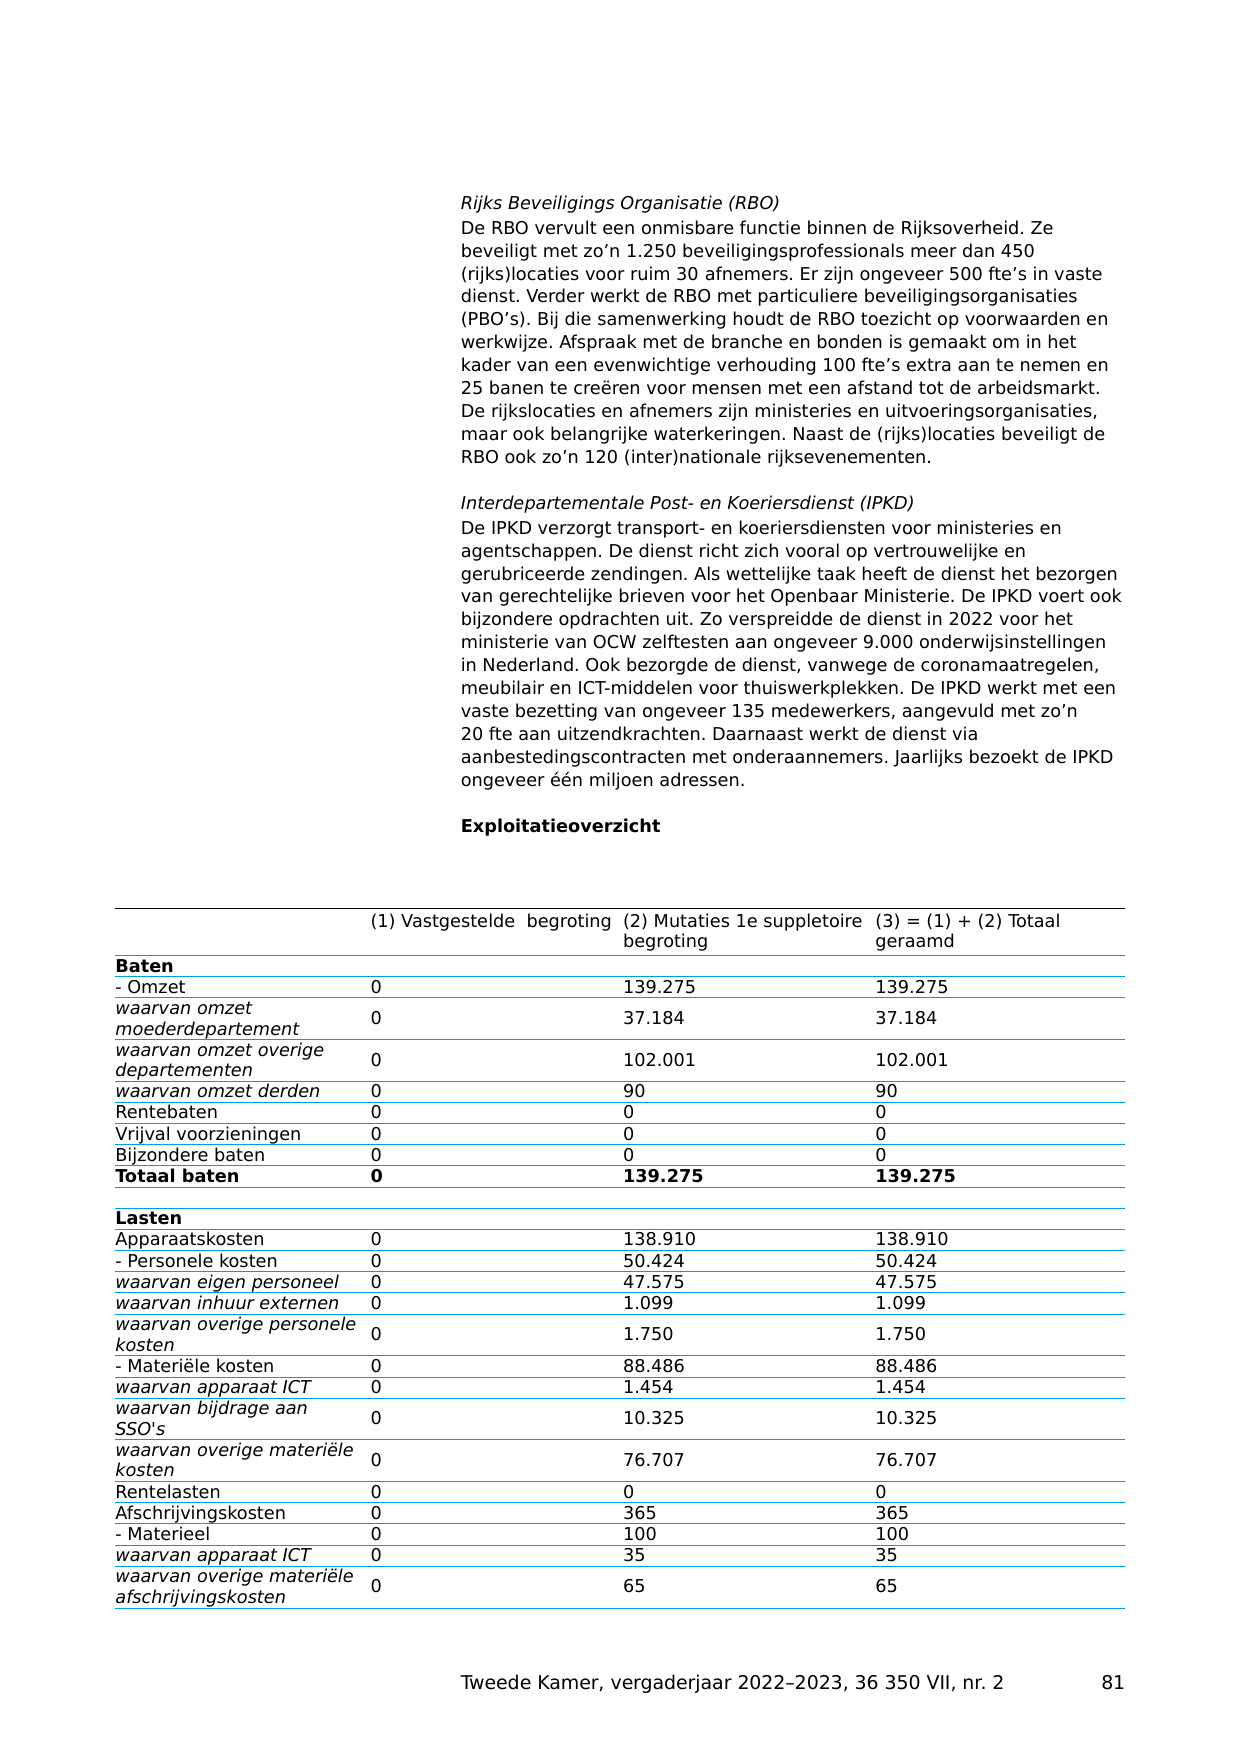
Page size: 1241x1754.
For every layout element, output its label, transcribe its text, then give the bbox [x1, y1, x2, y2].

table_cell 1.750 [620, 1315, 872, 1355]
table_cell 1.454 [620, 1378, 872, 1397]
table_cell [115, 1188, 367, 1208]
table_cell Lasten [115, 1209, 367, 1229]
table_cell [872, 956, 1125, 976]
table_cell 76.707 [872, 1440, 1125, 1481]
table_cell Apparaatskosten [115, 1230, 367, 1250]
table_cell - Materieel [115, 1524, 367, 1544]
table_cell 37.184 [872, 998, 1125, 1039]
table_cell 35 [872, 1546, 1125, 1566]
table_cell Vrijval voorzieningen [115, 1124, 367, 1144]
table_cell 0 [368, 1567, 620, 1607]
table_cell 0 [368, 1399, 620, 1439]
table_cell Totaal baten [115, 1166, 367, 1187]
table_cell 0 [368, 1230, 620, 1250]
table_cell 0 [368, 1272, 620, 1292]
text Exploitatieoverzicht [461, 814, 1125, 837]
table_cell 365 [872, 1503, 1125, 1523]
table_cell Baten [115, 956, 367, 976]
table_cell 90 [872, 1082, 1125, 1102]
table_cell 0 [368, 977, 620, 997]
table_cell waarvan omzet moederdepartement [115, 998, 367, 1039]
table_cell waarvan omzet overige departementen [115, 1040, 367, 1081]
table_cell waarvan apparaat ICT [115, 1546, 367, 1566]
table_cell - Materiële kosten [115, 1356, 367, 1376]
table_cell 90 [620, 1082, 872, 1102]
table_cell 0 [368, 1356, 620, 1376]
table_cell (1) Vastgestelde begroting [368, 909, 620, 955]
text Interdepartementale Post- en Koeriersdienst (IPKD) [461, 491, 1125, 514]
table_cell 0 [368, 1251, 620, 1271]
table_cell 0 [368, 1166, 620, 1187]
table_cell [115, 909, 367, 955]
table_cell [368, 1188, 620, 1208]
table_cell 139.275 [872, 1166, 1125, 1187]
table_cell 0 [368, 1440, 620, 1481]
table_cell 35 [620, 1546, 872, 1566]
table_cell 0 [872, 1482, 1125, 1502]
table_cell [872, 1188, 1125, 1208]
table_cell 100 [872, 1524, 1125, 1544]
table_cell 0 [368, 1503, 620, 1523]
table_cell 10.325 [872, 1399, 1125, 1439]
table_cell 0 [368, 1315, 620, 1355]
table_cell 0 [368, 1293, 620, 1313]
table_cell 138.910 [872, 1230, 1125, 1250]
table_cell waarvan overige materiële afschrijvingskosten [115, 1567, 367, 1607]
table_cell Rentelasten [115, 1482, 367, 1502]
table_cell 37.184 [620, 998, 872, 1039]
table_cell waarvan overige personele kosten [115, 1315, 367, 1355]
table_cell [620, 1188, 872, 1208]
table_header Tabel 40 Exploitatieoverzicht Baten-lastenagentschap RBL (Eerste suppletoire begroting) (bedragen x € 1.000) [115, 860, 1125, 907]
table_cell 0 [620, 1103, 872, 1123]
table_cell - Personele kosten [115, 1251, 367, 1271]
table_cell 0 [368, 1482, 620, 1502]
table_cell [368, 1209, 620, 1229]
table_cell 102.001 [872, 1040, 1125, 1081]
table_cell 50.424 [620, 1251, 872, 1271]
table_cell 139.275 [872, 977, 1125, 997]
table_cell waarvan eigen personeel [115, 1272, 367, 1292]
table_cell 0 [368, 998, 620, 1039]
table_cell Bijzondere baten [115, 1145, 367, 1165]
text De IPKD verzorgt transport- en koeriersdiensten voor ministeries en agentschappen. De dienst richt zich vooral op vertrouwelijke en gerubriceerde zendingen. Als wettelijke taak heeft de dienst het bezorgen van gerechtelijke brieven voor het Openbaar Ministerie. De IPKD voert ook bijzondere opdrachten uit. Zo verspreidde de dienst in 2022 voor het ministerie van OCW zelftesten aan ongeveer 9.000 onderwijsinstellingen in Nederland. Ook bezorgde de dienst, vanwege de coronamaatregelen, meubilair en ICT-middelen voor thuiswerkplekken. De IPKD werkt met een vaste bezetting van ongeveer 135 medewerkers, aangevuld met zo’n 20 fte aan uitzendkrachten. Daarnaast werkt de dienst via aanbestedingscontracten met onderaannemers. Jaarlijks bezoekt de IPKD ongeveer één miljoen adressen. [461, 516, 1125, 791]
text Rijks Beveiligings Organisatie (RBO) [461, 191, 1125, 214]
table_cell 0 [368, 1546, 620, 1566]
table_cell 76.707 [620, 1440, 872, 1481]
table_cell (3) = (1) + (2) Totaal geraamd [872, 909, 1125, 955]
table_cell 65 [620, 1567, 872, 1607]
table_cell 100 [620, 1524, 872, 1544]
text De RBO vervult een onmisbare functie binnen de Rijksoverheid. Ze beveiligt met zo’n 1.250 beveiligingsprofessionals meer dan 450 (rijks)locaties voor ruim 30 afnemers. Er zijn ongeveer 500 fte’s in vaste dienst. Verder werkt de RBO met particuliere beveiligingsorganisaties (PBO’s). Bij die samenwerking houdt de RBO toezicht op voorwaarden en werkwijze. Afspraak met de branche en bonden is gemaakt om in het kader van een evenwichtige verhouding 100 fte’s extra aan te nemen en 25 banen te creëren voor mensen met een afstand tot de arbeidsmarkt. De rijkslocaties en afnemers zijn ministeries en uitvoeringsorganisaties, maar ook belangrijke waterkeringen. Naast de (rijks)locaties beveiligt de RBO ook zo’n 120 (inter)nationale rijksevenementen. [461, 216, 1125, 468]
table_cell 1.099 [872, 1293, 1125, 1313]
table_cell 1.750 [872, 1315, 1125, 1355]
table_cell [368, 956, 620, 976]
table_cell 0 [368, 1040, 620, 1081]
table_cell Rentebaten [115, 1103, 367, 1123]
table_cell 50.424 [872, 1251, 1125, 1271]
table_cell [872, 1209, 1125, 1229]
table_cell waarvan inhuur externen [115, 1293, 367, 1313]
table_cell waarvan overige materiële kosten [115, 1440, 367, 1481]
table_cell 0 [620, 1124, 872, 1144]
table_cell - Omzet [115, 977, 367, 997]
table_cell [620, 1209, 872, 1229]
table_cell 1.454 [872, 1378, 1125, 1397]
table_cell 102.001 [620, 1040, 872, 1081]
table_cell 65 [872, 1567, 1125, 1607]
table_cell 47.575 [620, 1272, 872, 1292]
table_cell 88.486 [620, 1356, 872, 1376]
table_cell 0 [872, 1103, 1125, 1123]
table_cell 0 [368, 1524, 620, 1544]
table_cell 0 [368, 1124, 620, 1144]
table_cell 0 [620, 1145, 872, 1165]
table_cell 0 [368, 1103, 620, 1123]
table_cell 139.275 [620, 977, 872, 997]
table_cell (2) Mutaties 1e suppletoire begroting [620, 909, 872, 955]
table_cell Afschrijvingskosten [115, 1503, 367, 1523]
table_cell 365 [620, 1503, 872, 1523]
table_cell 0 [872, 1145, 1125, 1165]
table_cell 0 [368, 1378, 620, 1397]
table_cell 138.910 [620, 1230, 872, 1250]
table_cell 0 [872, 1124, 1125, 1144]
table_cell 47.575 [872, 1272, 1125, 1292]
table_cell 88.486 [872, 1356, 1125, 1376]
table_cell 1.099 [620, 1293, 872, 1313]
table_cell 0 [620, 1482, 872, 1502]
table_cell [620, 956, 872, 976]
table_cell waarvan apparaat ICT [115, 1378, 367, 1397]
table_cell waarvan omzet derden [115, 1082, 367, 1102]
table_cell waarvan bijdrage aan SSO's [115, 1399, 367, 1439]
table_cell 0 [368, 1145, 620, 1165]
table_cell 139.275 [620, 1166, 872, 1187]
table_cell 0 [368, 1082, 620, 1102]
table_cell 10.325 [620, 1399, 872, 1439]
